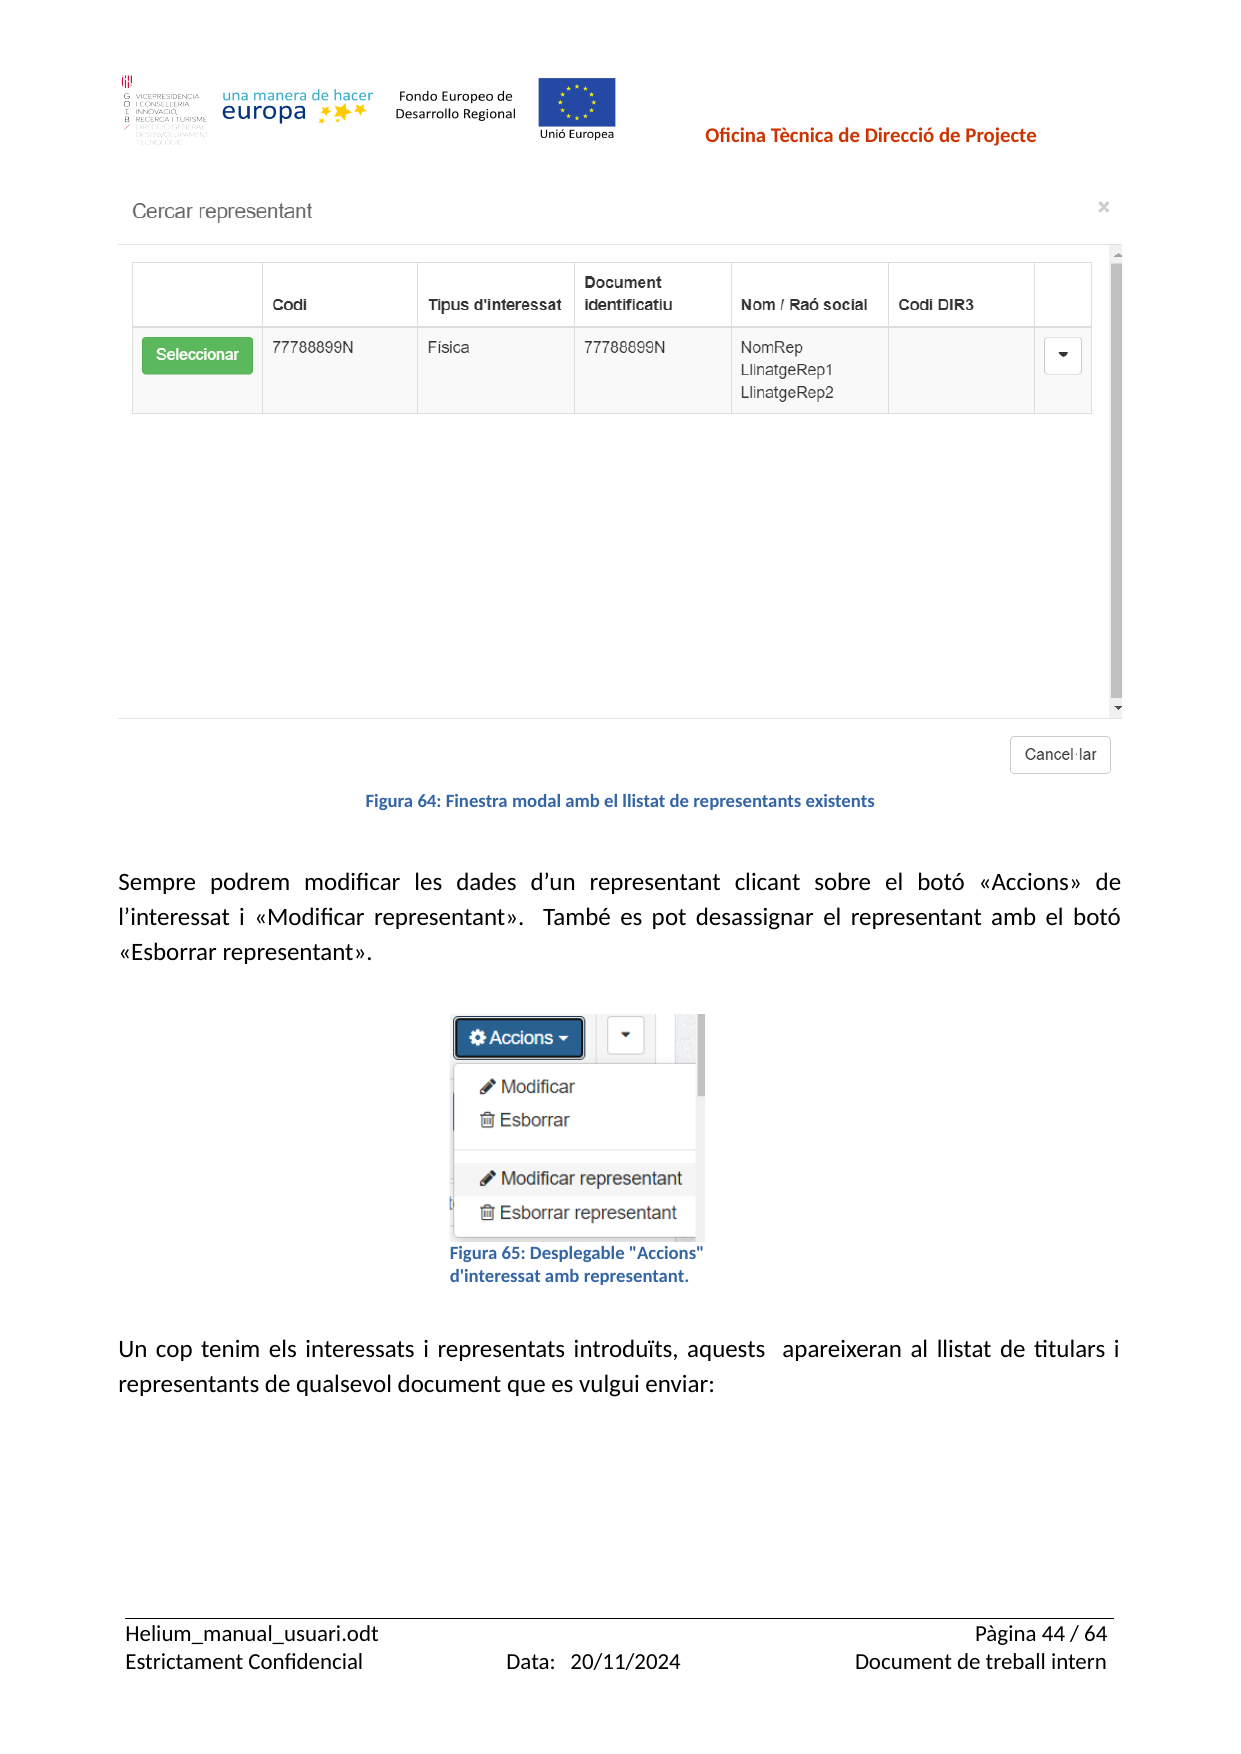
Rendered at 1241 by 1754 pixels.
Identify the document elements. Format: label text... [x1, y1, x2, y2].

text Un cop tenim els interessats i representats introduïts, aquests apareixeran al llistat de titulars i representants de qualsevol document que es vulgui enviar: [118, 1333, 1122, 1399]
text Sempre podrem modificar les dades d’un representant clicant sobre el botó «Accions» de l’interessat i «Modificar representant». També es pot desassignar el representant amb el botó «Esborrar representant». [118, 866, 1122, 967]
picture [118, 190, 1123, 790]
picture [219, 73, 621, 147]
picture [449, 1014, 705, 1242]
text Figura 64: Finestra modal amb el llistat de representants existents [118, 790, 1122, 812]
text Figura 65: Desplegable "Accions" d'interessat amb representant. [449, 1242, 705, 1287]
picture [118, 73, 213, 147]
